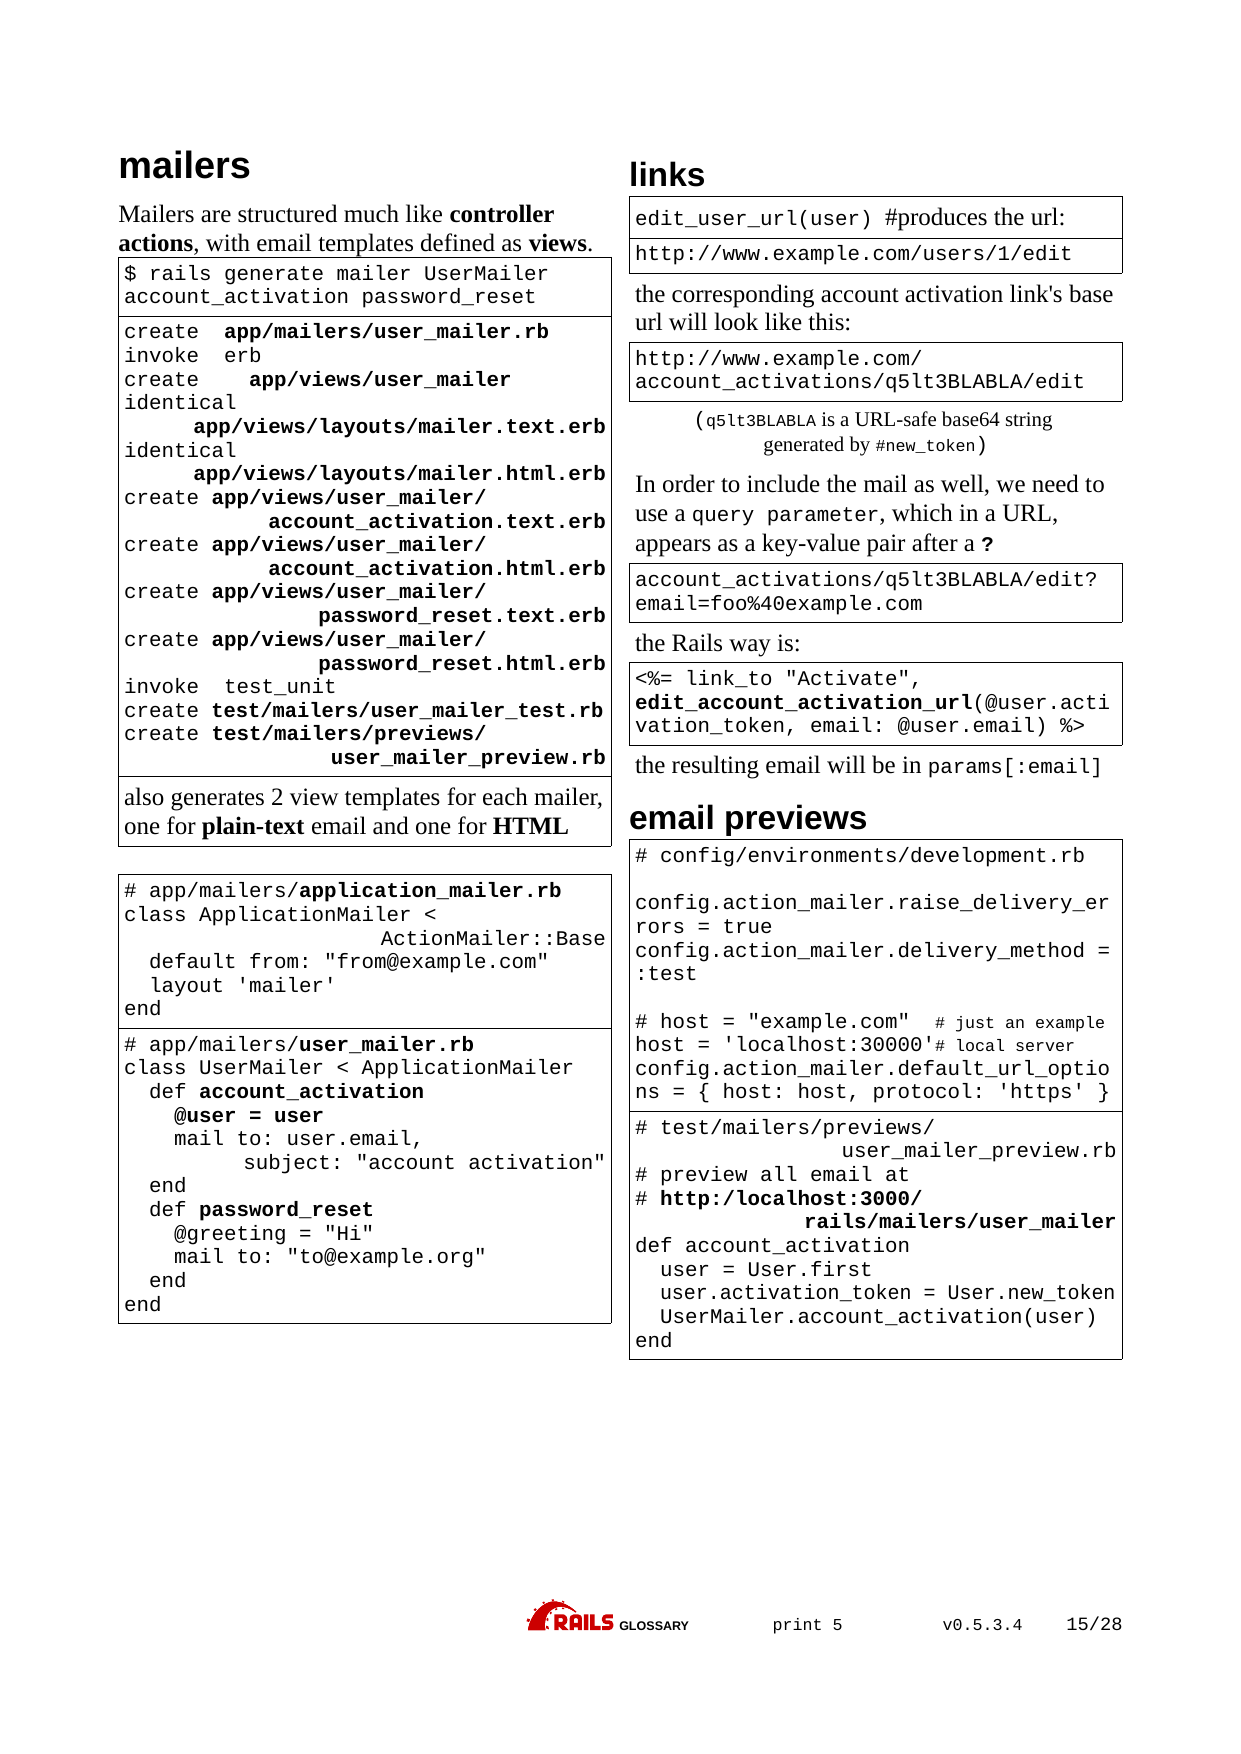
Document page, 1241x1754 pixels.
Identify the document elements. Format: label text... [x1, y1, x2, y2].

table_header $ rails generate mailer UserMailer account_activation password_reset [119, 258, 611, 316]
table_cell (q5lt3BLABLA is a URL-safe base64 string generated by #new_token) [629, 402, 1122, 464]
subtitle mailers [118, 143, 611, 187]
table_cell account_activations/q5lt3BLABLA/edit?email=foo%40example.com [630, 564, 1122, 622]
table_cell http://www.example.com/users/1/edit [630, 239, 1122, 273]
subtitle links [629, 155, 1122, 193]
table_cell http://www.example.com/account_activations/q5lt3BLABLA/edit [630, 343, 1122, 401]
table_cell # app/mailers/user_mailer.rb class UserMailer < ApplicationMailer def account_activation @user = user mail to: user.email, subject: "account activation" end def password_reset @greeting = "Hi" mail to: "to@example.org" end end [119, 1029, 611, 1323]
table_header # app/mailers/application_mailer.rb class ApplicationMailer < ActionMailer::Base default from: "from@example.com" layout 'mailer' end [119, 875, 611, 1028]
table_cell create app/mailers/user_mailer.rb invoke erb create app/views/user_mailer identical app/views/layouts/mailer.text.erb identical app/views/layouts/mailer.html.erb create app/views/user_mailer/ account_activation.text.erb create app/views/user_mailer/ account_activation.html.erb create app/views/user_mailer/ password_reset.text.erb create app/views/user_mailer/ password_reset.html.erb invoke test_unit create test/mailers/user_mailer_test.rb create test/mailers/previews/ user_mailer_preview.rb [119, 317, 611, 776]
table_header edit_user_url(user) #produces the url: [630, 197, 1122, 238]
table_cell In order to include the mail as well, we need to use a query parameter, which in a URL, appears as a key-value pair after a ? [629, 464, 1122, 563]
table_cell also generates 2 view templates for each mailer, one for plain-text email and one for HTML [119, 777, 611, 846]
table_cell the corresponding account activation link's base url will look like this: [629, 274, 1122, 342]
text Mailers are structured much like controller actions, with email templates defined as views. [118, 199, 611, 257]
table_cell # test/mailers/previews/ user_mailer_preview.rb # preview all email at # http:/localhost:3000/ rails/mailers/user_mailer def account_activation user = User.first user.activation_token = User.new_token UserMailer.account_activation(user) end [630, 1112, 1122, 1359]
table_header # config/environments/development.rb config.action_mailer.raise_delivery_errors = true config.action_mailer.delivery_method = :test # host = "example.com" # just an example host = 'localhost:30000'# local server config.action_mailer.default_url_options = { host: host, protocol: 'https' } [630, 840, 1122, 1111]
table_cell <%= link_to "Activate", edit_account_activation_url(@user.activation_token, email: @user.email) %> [630, 663, 1122, 745]
subtitle email previews [629, 798, 1122, 836]
table_cell the resulting email will be in params[:email] [629, 746, 1122, 786]
table_cell the Rails way is: [629, 623, 1122, 662]
